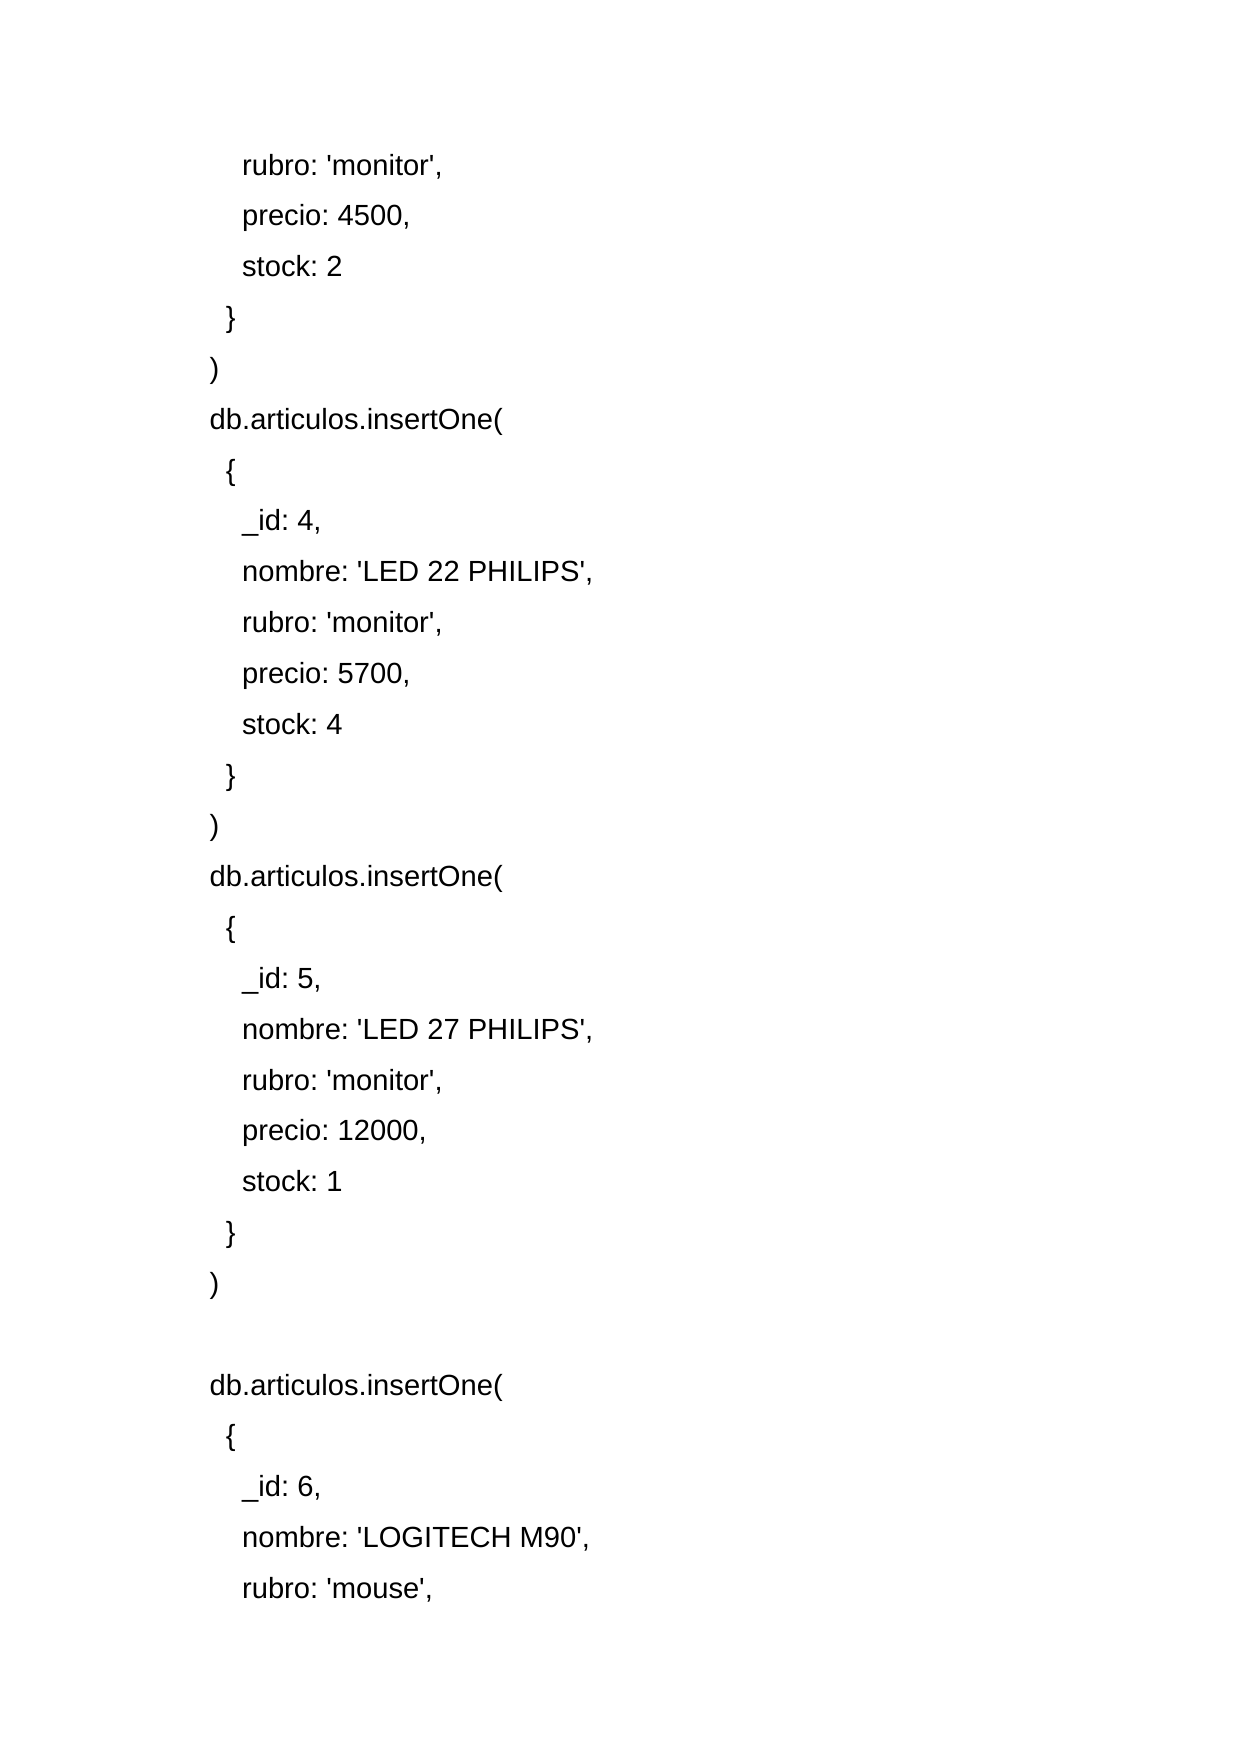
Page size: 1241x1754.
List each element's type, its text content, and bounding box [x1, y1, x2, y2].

text { [177, 910, 1063, 944]
text { [177, 453, 1063, 486]
text _id: 6, [177, 1469, 1063, 1503]
text _id: 4, [177, 503, 1063, 537]
text nombre: 'LOGITECH M90', [177, 1520, 1063, 1554]
text db.articulos.insertOne( [177, 402, 1063, 435]
text nombre: 'LED 22 PHILIPS', [177, 554, 1063, 588]
text stock: 2 [177, 249, 1063, 283]
text ) [177, 1266, 1063, 1299]
text ) [177, 351, 1063, 384]
text } [177, 1215, 1063, 1249]
text } [177, 300, 1063, 334]
text stock: 1 [177, 1164, 1063, 1198]
text precio: 4500, [177, 198, 1063, 232]
text } [177, 758, 1063, 791]
text precio: 12000, [177, 1113, 1063, 1147]
text precio: 5700, [177, 656, 1063, 689]
text rubro: 'monitor', [177, 1063, 1063, 1096]
text db.articulos.insertOne( [177, 859, 1063, 893]
text rubro: 'monitor', [177, 605, 1063, 639]
text rubro: 'mouse', [177, 1571, 1063, 1604]
text stock: 4 [177, 707, 1063, 740]
text nombre: 'LED 27 PHILIPS', [177, 1012, 1063, 1045]
text _id: 5, [177, 961, 1063, 994]
text { [177, 1418, 1063, 1452]
text rubro: 'monitor', [177, 148, 1063, 181]
text ) [177, 808, 1063, 842]
text db.articulos.insertOne( [177, 1368, 1063, 1401]
